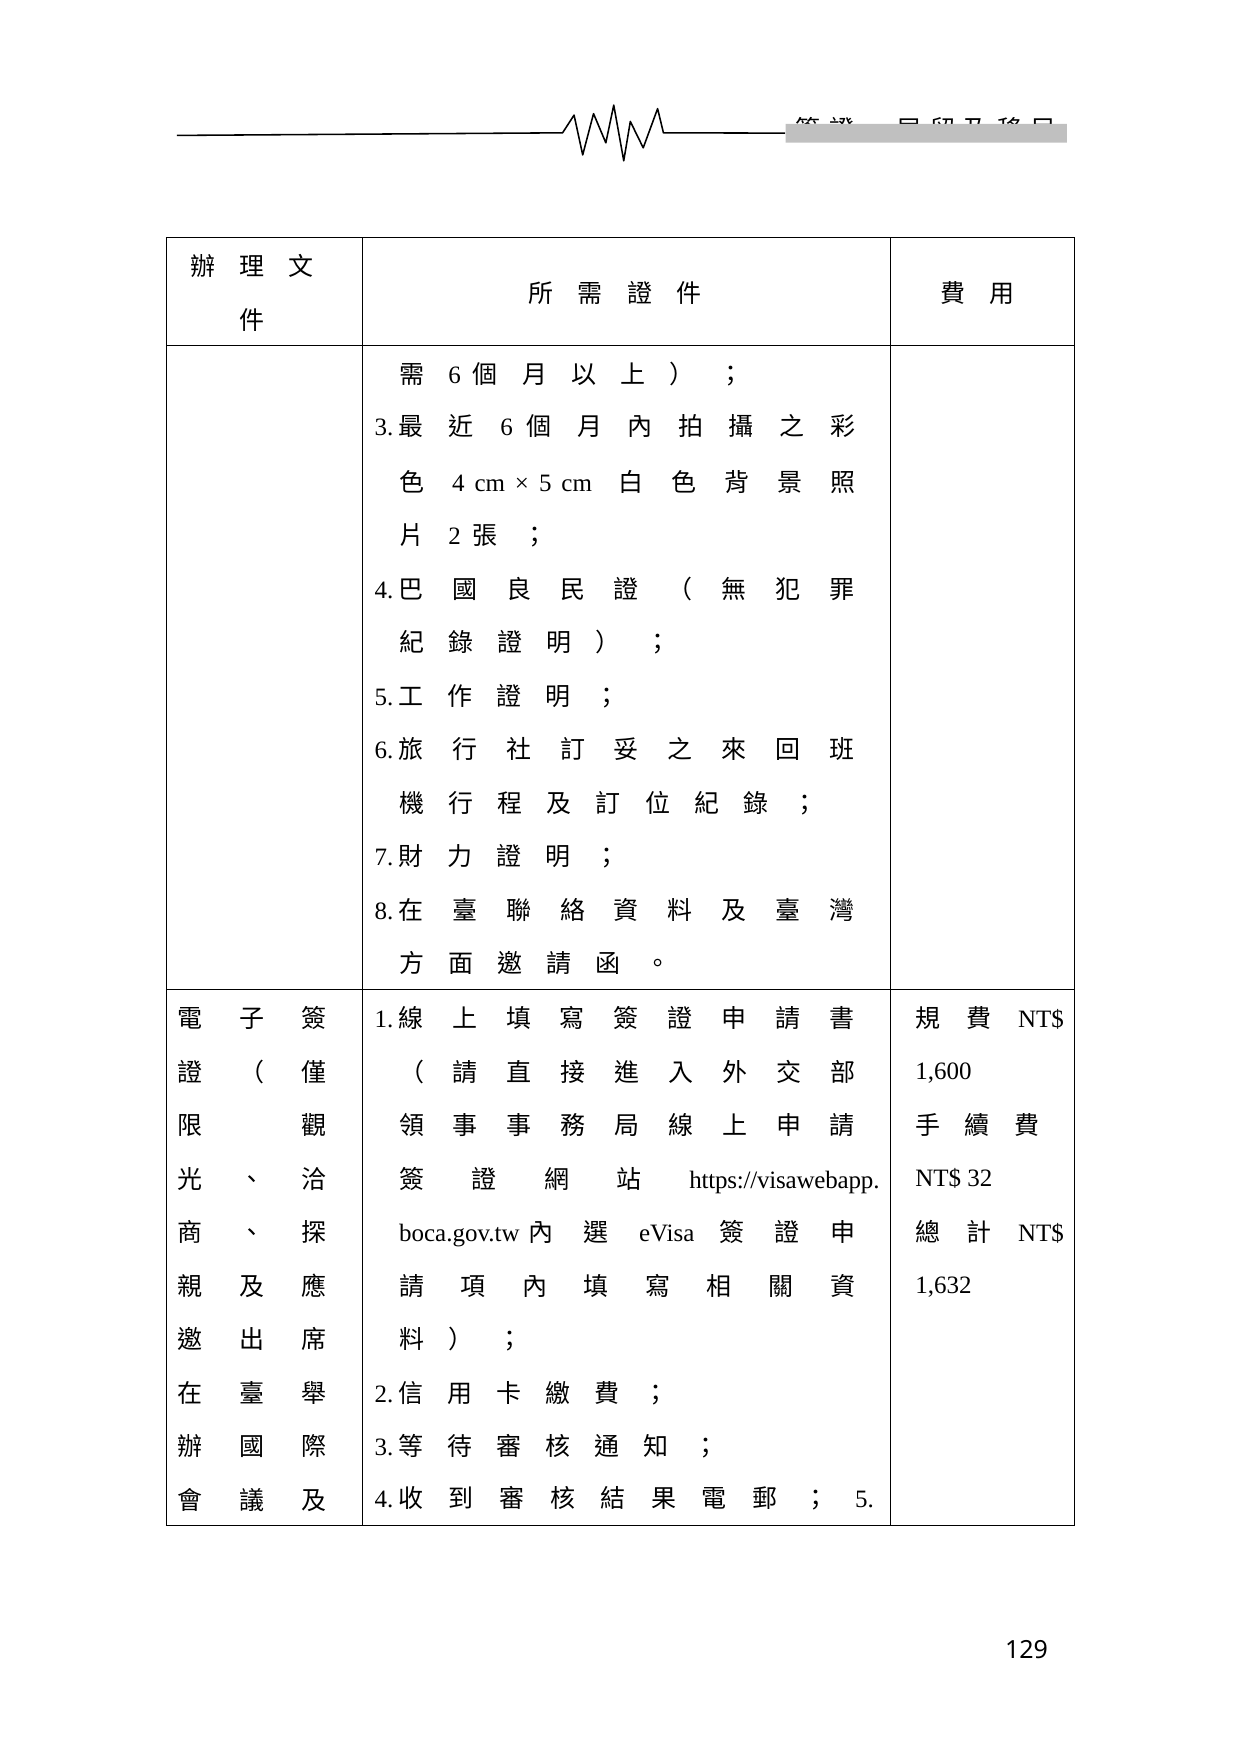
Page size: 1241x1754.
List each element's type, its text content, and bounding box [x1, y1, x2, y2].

table_header 辦理文件 [167, 238, 362, 345]
table_cell 規費NT$ 1,600 手續費NT$ 32 總計NT$ 1,632 [891, 990, 1074, 1525]
table_cell [891, 346, 1074, 989]
table_cell 1. 線上填寫簽證申請書（請直接進入外交部領事事務局線上申請簽證網站https://visawebapp. boca.gov.tw內選eVisa簽證申請項內填寫相關資料）； 2. 信用卡繳費； 3. 等待審核通知； 4. 收到審核結果電郵；5. [363, 990, 890, 1525]
table_cell 需6個月以上）； 3. 最近6個月內拍攝之彩色4 cm × 5 cm白色背景照片2張； 4. 巴國良民證（無犯罪紀錄證明）； 5. 工作證明； 6. 旅行社訂妥之來回班機行程及訂位紀錄； 7. 財力證明； 8. 在臺聯絡資料及臺灣方面邀請函。 [363, 346, 890, 989]
table_header 所需證件 [363, 238, 890, 345]
table_cell 電子簽證（僅限觀光、洽商、探親及應邀出席在臺舉辦國際會議及 [167, 990, 362, 1525]
table_header 費用 [891, 238, 1074, 345]
table_cell [167, 346, 362, 989]
